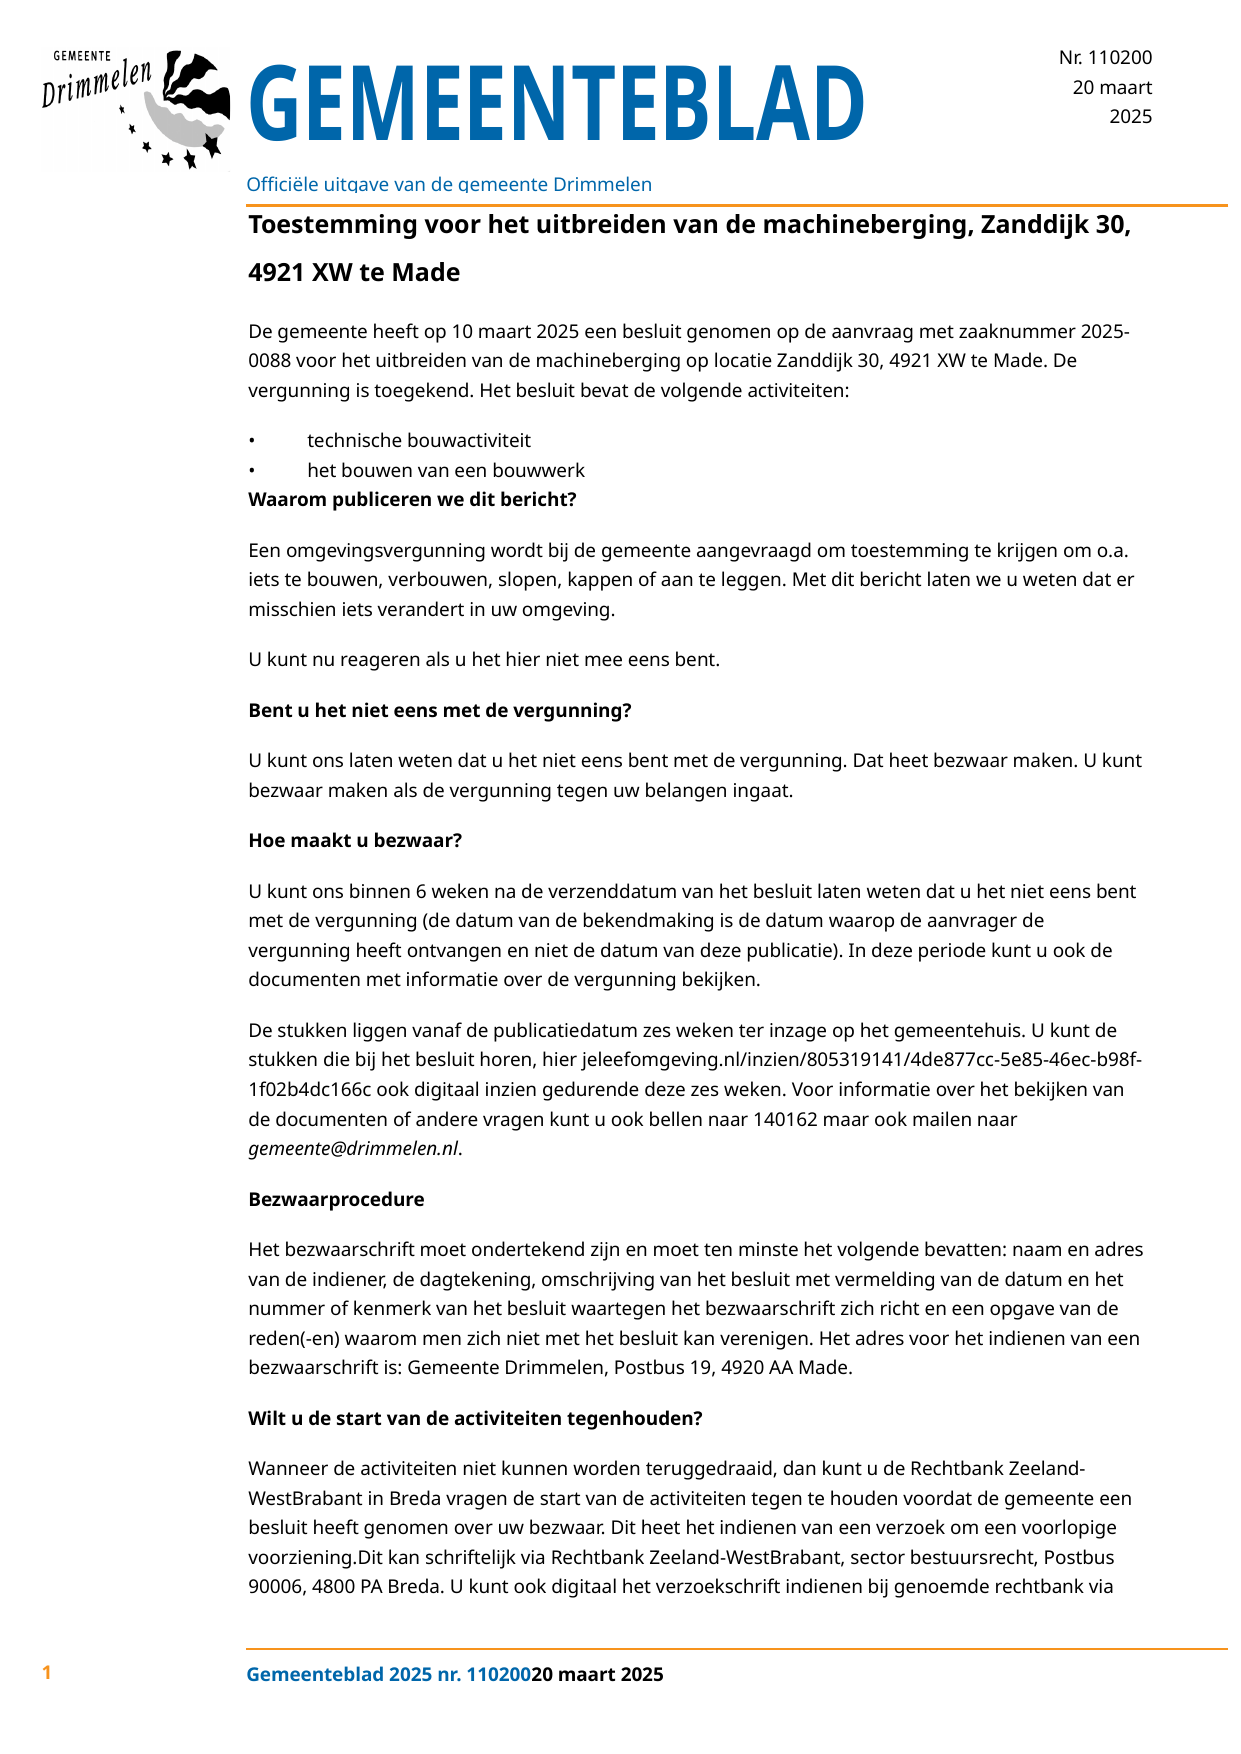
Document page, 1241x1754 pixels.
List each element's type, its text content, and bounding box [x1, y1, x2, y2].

text Het bezwaarschrift moet ondertekend zijn en moet ten minste het volgende bevatten: naam en adres van de indiener, de dagtekening, omschrijving van het besluit met vermelding van de datum en het nummer of kenmerk van het besluit waartegen het bezwaarschrift zich richt en een opgave van de reden(-en) waarom men zich niet met het besluit kan verenigen. Het adres voor het indienen van een bezwaarschrift is: Gemeente Drimmelen, Postbus 19, 4920 AA Made. [248, 1236, 1152, 1380]
text Bent u het niet eens met de vergunning? [248, 697, 1152, 723]
text Hoe maakt u bezwaar? [248, 827, 1152, 853]
list het bouwen van een bouwwerk [248, 457, 1152, 483]
text Wanneer de activiteiten niet kunnen worden teruggedraaid, dan kunt u de Rechtbank Zeeland-WestBrabant in Breda vragen de start van de activiteiten tegen te houden voordat de gemeente een besluit heeft genomen over uw bezwaar. Dit heet het indienen van een verzoek om een voorlopige voorziening.Dit kan schriftelijk via Rechtbank Zeeland-WestBrabant, sector bestuursrecht, Postbus 90006, 4800 PA Breda. U kunt ook digitaal het verzoekschrift indienen bij genoemde rechtbank via [248, 1455, 1152, 1599]
text Waarom publiceren we dit bericht? [248, 487, 1152, 512]
text U kunt nu reageren als u het hier niet mee eens bent. [248, 647, 1152, 672]
text De gemeente heeft op 10 maart 2025 een besluit genomen op de aanvraag met zaaknummer 2025-0088 voor het uitbreiden van de machineberging op locatie Zanddijk 30, 4921 XW te Made. De vergunning is toegekend. Het besluit bevat de volgende activiteiten: [248, 318, 1152, 403]
text Wilt u de start van de activiteiten tegenhouden? [248, 1405, 1152, 1431]
text Bezwaarprocedure [248, 1186, 1152, 1212]
text Een omgevingsvergunning wordt bij de gemeente aangevraagd om toestemming te krijgen om o.a. iets te bouwen, verbouwen, slopen, kappen of aan te leggen. Met dit bericht laten we u weten dat er misschien iets verandert in uw omgeving. [248, 537, 1152, 622]
text Toestemming voor het uitbreiden van de machineberging, Zanddijk 30, 4921 XW te Made [248, 207, 1152, 288]
list technische bouwactiviteit [248, 427, 1152, 453]
text U kunt ons laten weten dat u het niet eens bent met de vergunning. Dat heet bezwaar maken. U kunt bezwaar maken als de vergunning tegen uw belangen ingaat. [248, 747, 1152, 803]
picture [41, 47, 231, 172]
text U kunt ons binnen 6 weken na de verzenddatum van het besluit laten weten dat u het niet eens bent met de vergunning (de datum van de bekendmaking is de datum waarop de aanvrager de vergunning heeft ontvangen en niet de datum van deze publicatie). In deze periode kunt u ook de documenten met informatie over de vergunning bekijken. [248, 878, 1152, 992]
text De stukken liggen vanaf de publicatiedatum zes weken ter inzage op het gemeentehuis. U kunt de stukken die bij het besluit horen, hier jeleefomgeving.nl/inzien/805319141/4de877cc-5e85-46ec-b98f-1f02b4dc166c ook digitaal inzien gedurende deze zes weken. Voor informatie over het bekijken van de documenten of andere vragen kunt u ook bellen naar 140162 maar ook mailen naar gemeente@drimmelen.nl. [248, 1017, 1152, 1161]
